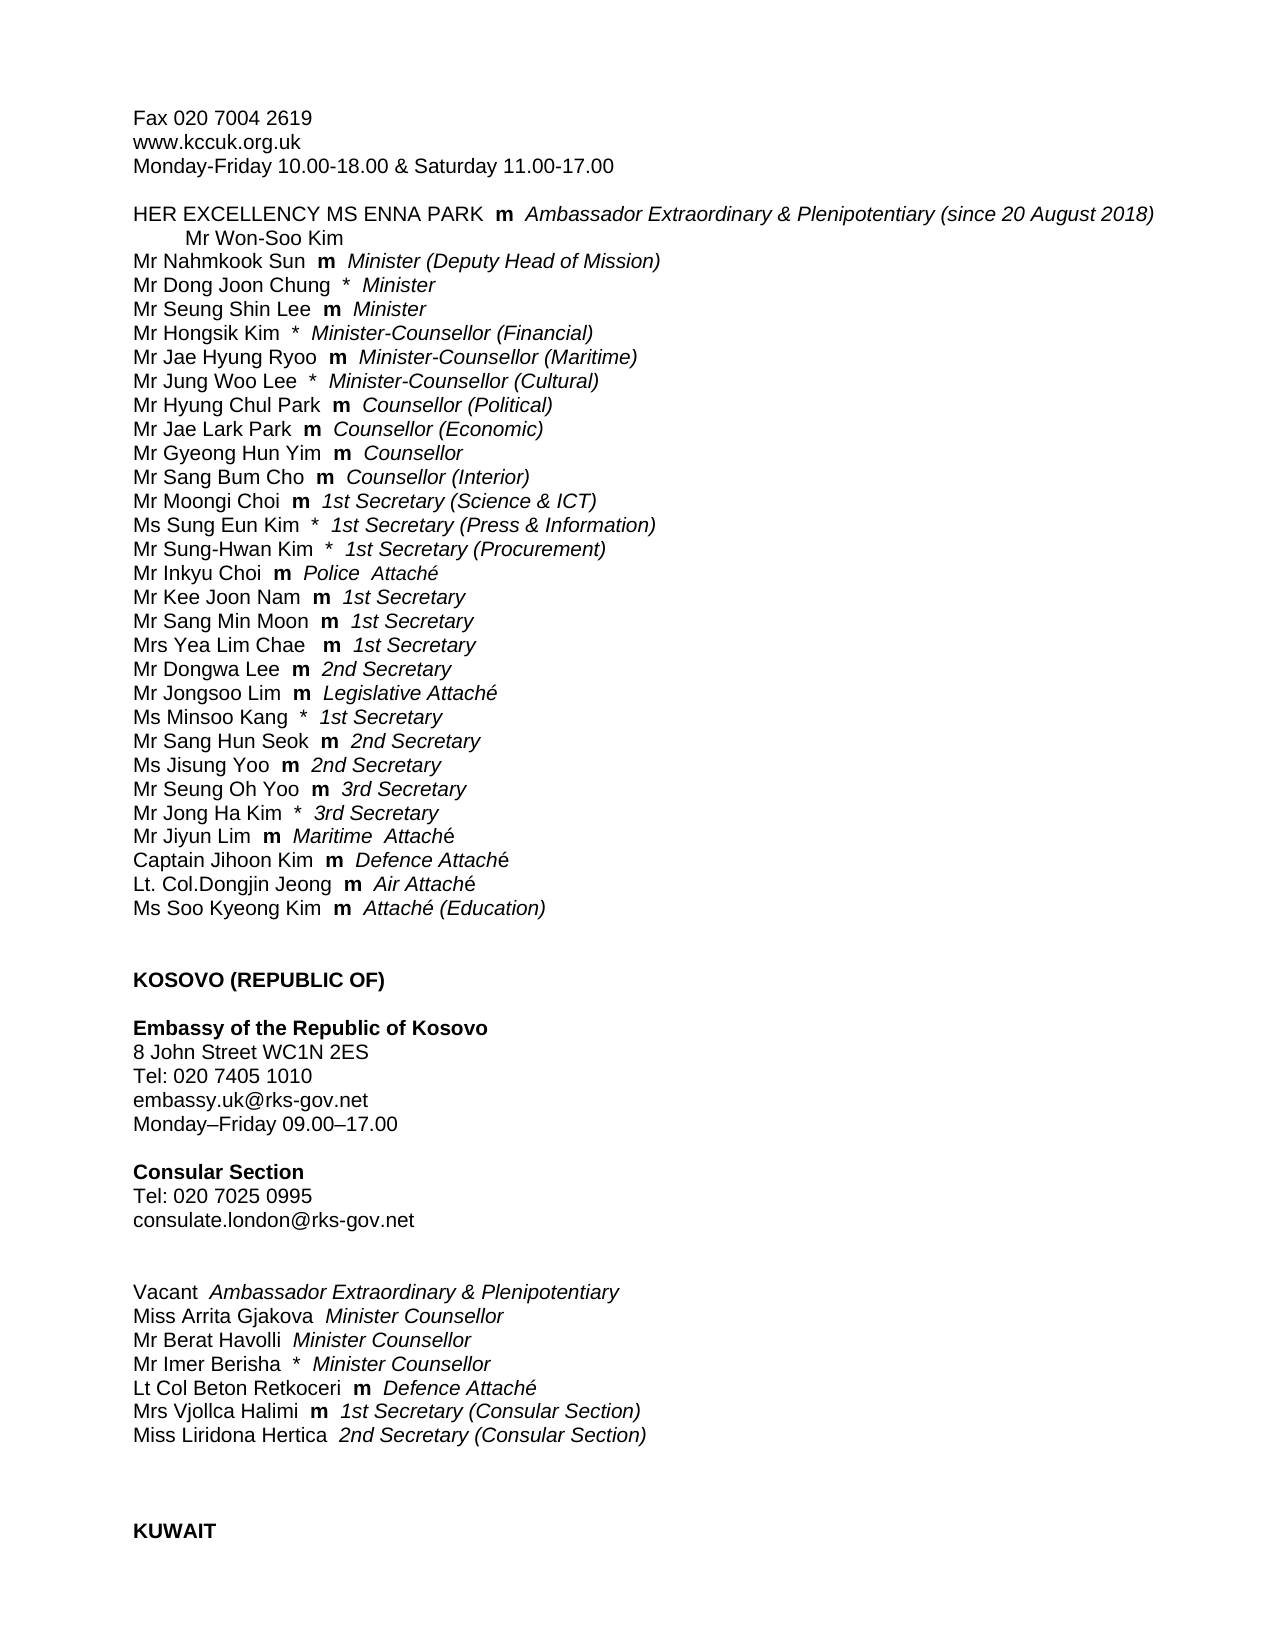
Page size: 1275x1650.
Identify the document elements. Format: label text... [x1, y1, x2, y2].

text Mr Kee Joon Nam m 1st Secretary [133, 585, 1181, 609]
text Mr Hongsik Kim * Minister-Counsellor (Financial) [133, 321, 1181, 345]
text Embassy of the Republic of Kosovo [133, 1016, 1181, 1040]
text Fax 020 7004 2619 [133, 106, 1181, 129]
text Vacant Ambassador Extraordinary & Plenipotentiary [133, 1279, 1181, 1303]
text Mr Dong Joon Chung * Minister [133, 273, 1181, 297]
text Mr Sang Bum Cho m Counsellor (Interior) [133, 465, 1181, 489]
text Mr Dongwa Lee m 2nd Secretary [133, 657, 1181, 681]
text Mr Nahmkook Sun m Minister (Deputy Head of Mission) [133, 249, 1181, 273]
text Mr Seung Oh Yoo m 3rd Secretary [133, 776, 1181, 800]
text Mr Jung Woo Lee * Minister-Counsellor (Cultural) [133, 369, 1181, 393]
text KUWAIT [133, 1519, 1181, 1543]
text Tel: 020 7025 0995 [133, 1184, 1181, 1208]
text Lt. Col.Dongjin Jeong m Air Attaché [133, 872, 1181, 896]
text Mrs Yea Lim Chae m 1st Secretary [133, 633, 1181, 657]
text Mr Berat Havolli Minister Counsellor [133, 1327, 1181, 1351]
text Consular Section [133, 1160, 1181, 1184]
text Mr Jae Lark Park m Counsellor (Economic) [133, 417, 1181, 441]
text Miss Liridona Hertica 2nd Secretary (Consular Section) [133, 1423, 1181, 1447]
text Monday–Friday 09.00–17.00 [133, 1112, 1181, 1136]
text 8 John Street WC1N 2ES [133, 1040, 1181, 1064]
text Mr Jong Ha Kim * 3rd Secretary [133, 800, 1181, 824]
text Mr Sang Min Moon m 1st Secretary [133, 609, 1181, 633]
text Mr Sung-Hwan Kim * 1st Secretary (Procurement) [133, 537, 1181, 561]
text Ms Minsoo Kang * 1st Secretary [133, 704, 1181, 728]
text consulate.london@rks-gov.net [133, 1208, 1181, 1232]
text Mr Hyung Chul Park m Counsellor (Political) [133, 393, 1181, 417]
text Ms Jisung Yoo m 2nd Secretary [133, 752, 1181, 776]
text Miss Arrita Gjakova Minister Counsellor [133, 1303, 1181, 1327]
text Lt Col Beton Retkoceri m Defence Attaché [133, 1375, 1181, 1399]
text Mr Moongi Choi m 1st Secretary (Science & ICT) [133, 489, 1181, 513]
text Monday-Friday 10.00-18.00 & Saturday 11.00-17.00 [133, 153, 1181, 177]
text Ms Sung Eun Kim * 1st Secretary (Press & Information) [133, 513, 1181, 537]
text Mr Inkyu Choi m Police Attaché [133, 561, 1181, 585]
text KOSOVO (REPUBLIC OF) [133, 968, 1181, 992]
text Mr Won-Soo Kim [133, 225, 1181, 249]
text Tel: 020 7405 1010 [133, 1064, 1181, 1088]
text HER EXCELLENCY MS ENNA PARK m Ambassador Extraordinary & Plenipotentiary (since 20 August 2018) [133, 201, 1181, 225]
text www.kccuk.org.uk [133, 129, 1181, 153]
text Ms Soo Kyeong Kim m Attaché (Education) [133, 896, 1181, 920]
text Mr Jongsoo Lim m Legislative Attaché [133, 681, 1181, 704]
text embassy.uk@rks-gov.net [133, 1088, 1181, 1112]
text Mr Gyeong Hun Yim m Counsellor [133, 441, 1181, 465]
text Mr Seung Shin Lee m Minister [133, 297, 1181, 321]
text Mr Sang Hun Seok m 2nd Secretary [133, 728, 1181, 752]
text Mr Jiyun Lim m Maritime Attaché [133, 824, 1181, 848]
text Captain Jihoon Kim m Defence Attaché [133, 848, 1181, 872]
text Mr Imer Berisha * Minister Counsellor [133, 1351, 1181, 1375]
text Mr Jae Hyung Ryoo m Minister-Counsellor (Maritime) [133, 345, 1181, 369]
text Mrs Vjollca Halimi m 1st Secretary (Consular Section) [133, 1399, 1181, 1423]
